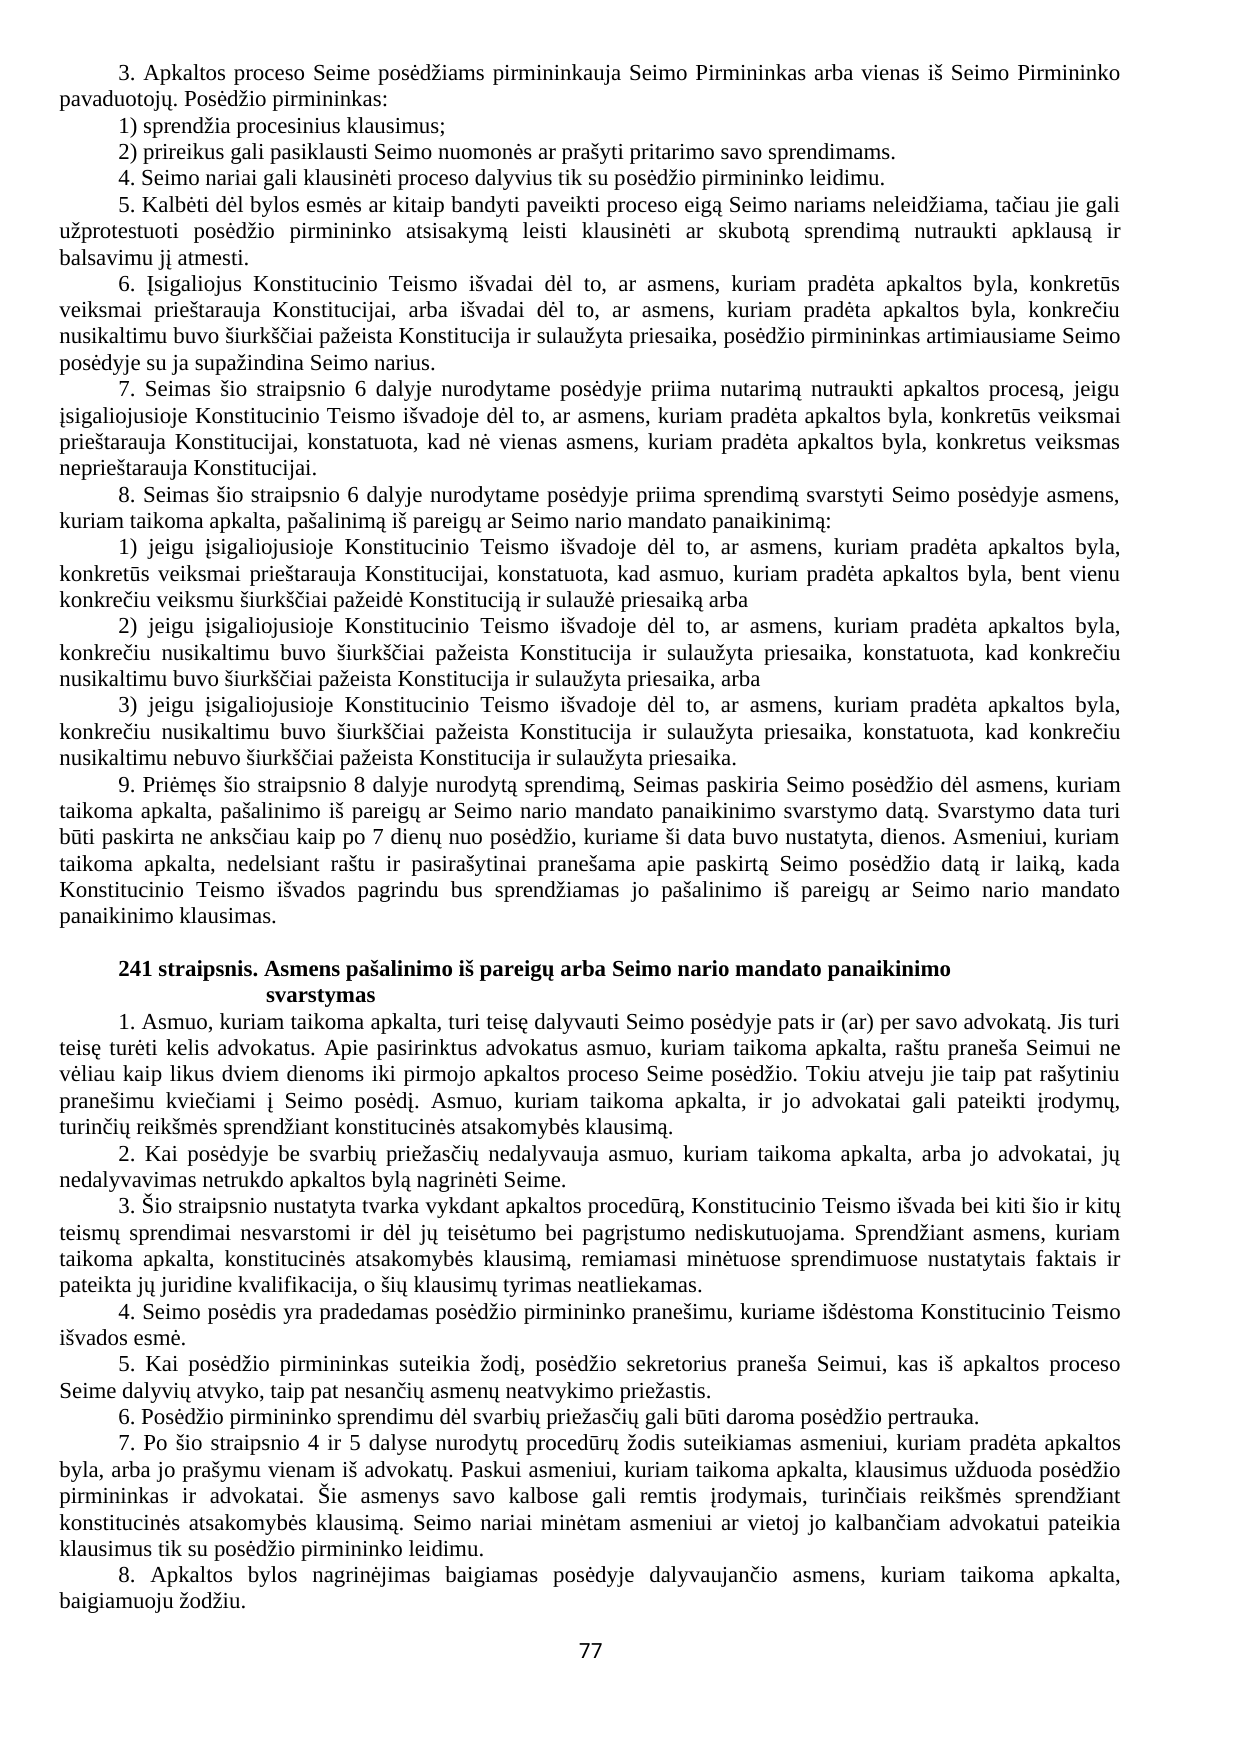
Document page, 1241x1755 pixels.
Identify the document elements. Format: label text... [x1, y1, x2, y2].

text svarstymas [59, 981, 1122, 1008]
text 3. Šio straipsnio nustatyta tvarka vykdant apkaltos procedūrą, Konstitucinio Teismo išvada bei kiti šio ir kitų teismų sprendimai nesvarstomi ir dėl jų teisėtumo bei pagrįstumo nediskutuojama. Sprendžiant asmens, kuriam taikoma apkalta, konstitucinės atsakomybės klausimą, remiamasi minėtuose sprendimuose nustatytais faktais ir pateikta jų juridine kvalifikacija, o šių klausimų tyrimas neatliekamas. [59, 1192, 1122, 1298]
text 2) jeigu įsigaliojusioje Konstitucinio Teismo išvadoje dėl to, ar asmens, kuriam pradėta apkaltos byla, konkrečiu nusikaltimu buvo šiurkščiai pažeista Konstitucija ir sulaužyta priesaika, konstatuota, kad konkrečiu nusikaltimu buvo šiurkščiai pažeista Konstitucija ir sulaužyta priesaika, arba [59, 612, 1122, 692]
text 5. Kai posėdžio pirmininkas suteikia žodį, posėdžio sekretorius praneša Seimui, kas iš apkaltos proceso Seime dalyvių atvyko, taip pat nesančių asmenų neatvykimo priežastis. [59, 1350, 1122, 1403]
text 7. Po šio straipsnio 4 ir 5 dalyse nurodytų procedūrų žodis suteikiamas asmeniui, kuriam pradėta apkaltos byla, arba jo prašymu vienam iš advokatų. Paskui asmeniui, kuriam taikoma apkalta, klausimus užduoda posėdžio pirmininkas ir advokatai. Šie asmenys savo kalbose gali remtis įrodymais, turinčiais reikšmės sprendžiant konstitucinės atsakomybės klausimą. Seimo nariai minėtam asmeniui ar vietoj jo kalbančiam advokatui pateikia klausimus tik su posėdžio pirmininko leidimu. [59, 1429, 1122, 1561]
text 4. Seimo posėdis yra pradedamas posėdžio pirmininko pranešimu, kuriame išdėstoma Konstitucinio Teismo išvados esmė. [59, 1298, 1122, 1350]
text 7. Seimas šio straipsnio 6 dalyje nurodytame posėdyje priima nutarimą nutraukti apkaltos procesą, jeigu įsigaliojusioje Konstitucinio Teismo išvadoje dėl to, ar asmens, kuriam pradėta apkaltos byla, konkretūs veiksmai prieštarauja Konstitucijai, konstatuota, kad nė vienas asmens, kuriam pradėta apkaltos byla, konkretus veiksmas neprieštarauja Konstitucijai. [59, 375, 1122, 481]
text 3. Apkaltos proceso Seime posėdžiams pirmininkauja Seimo Pirmininkas arba vienas iš Seimo Pirmininko pavaduotojų. Posėdžio pirmininkas: [59, 59, 1122, 112]
text 8. Apkaltos bylos nagrinėjimas baigiamas posėdyje dalyvaujančio asmens, kuriam taikoma apkalta, baigiamuoju žodžiu. [59, 1561, 1122, 1614]
text 3) jeigu įsigaliojusioje Konstitucinio Teismo išvadoje dėl to, ar asmens, kuriam pradėta apkaltos byla, konkrečiu nusikaltimu buvo šiurkščiai pažeista Konstitucija ir sulaužyta priesaika, konstatuota, kad konkrečiu nusikaltimu nebuvo šiurkščiai pažeista Konstitucija ir sulaužyta priesaika. [59, 692, 1122, 771]
text 2. Kai posėdyje be svarbių priežasčių nedalyvauja asmuo, kuriam taikoma apkalta, arba jo advokatai, jų nedalyvavimas netrukdo apkaltos bylą nagrinėti Seime. [59, 1139, 1122, 1192]
text 9. Priėmęs šio straipsnio 8 dalyje nurodytą sprendimą, Seimas paskiria Seimo posėdžio dėl asmens, kuriam taikoma apkalta, pašalinimo iš pareigų ar Seimo nario mandato panaikinimo svarstymo datą. Svarstymo data turi būti paskirta ne anksčiau kaip po 7 dienų nuo posėdžio, kuriame ši data buvo nustatyta, dienos. Asmeniui, kuriam taikoma apkalta, nedelsiant raštu ir pasirašytinai pranešama apie paskirtą Seimo posėdžio datą ir laiką, kada Konstitucinio Teismo išvados pagrindu bus sprendžiamas jo pašalinimo iš pareigų ar Seimo nario mandato panaikinimo klausimas. [59, 771, 1122, 929]
text 6. Posėdžio pirmininko sprendimu dėl svarbių priežasčių gali būti daroma posėdžio pertrauka. [59, 1403, 1122, 1429]
text 4. Seimo nariai gali klausinėti proceso dalyvius tik su posėdžio pirmininko leidimu. [59, 164, 1122, 191]
text 2) prireikus gali pasiklausti Seimo nuomonės ar prašyti pritarimo savo sprendimams. [59, 138, 1122, 164]
text 6. Įsigaliojus Konstitucinio Teismo išvadai dėl to, ar asmens, kuriam pradėta apkaltos byla, konkretūs veiksmai prieštarauja Konstitucijai, arba išvadai dėl to, ar asmens, kuriam pradėta apkaltos byla, konkrečiu nusikaltimu buvo šiurkščiai pažeista Konstitucija ir sulaužyta priesaika, posėdžio pirmininkas artimiausiame Seimo posėdyje su ja supažindina Seimo narius. [59, 270, 1122, 375]
text 1. Asmuo, kuriam taikoma apkalta, turi teisę dalyvauti Seimo posėdyje pats ir (ar) per savo advokatą. Jis turi teisę turėti kelis advokatus. Apie pasirinktus advokatus asmuo, kuriam taikoma apkalta, raštu praneša Seimui ne vėliau kaip likus dviem dienoms iki pirmojo apkaltos proceso Seime posėdžio. Tokiu atveju jie taip pat rašytiniu pranešimu kviečiami į Seimo posėdį. Asmuo, kuriam taikoma apkalta, ir jo advokatai gali pateikti įrodymų, turinčių reikšmės sprendžiant konstitucinės atsakomybės klausimą. [59, 1008, 1122, 1139]
text 1) jeigu įsigaliojusioje Konstitucinio Teismo išvadoje dėl to, ar asmens, kuriam pradėta apkaltos byla, konkretūs veiksmai prieštarauja Konstitucijai, konstatuota, kad asmuo, kuriam pradėta apkaltos byla, bent vienu konkrečiu veiksmu šiurkščiai pažeidė Konstituciją ir sulaužė priesaiką arba [59, 533, 1122, 612]
text 1) sprendžia procesinius klausimus; [59, 112, 1122, 138]
text 241 straipsnis. Asmens pašalinimo iš pareigų arba Seimo nario mandato panaikinimo [59, 955, 1122, 981]
text 8. Seimas šio straipsnio 6 dalyje nurodytame posėdyje priima sprendimą svarstyti Seimo posėdyje asmens, kuriam taikoma apkalta, pašalinimą iš pareigų ar Seimo nario mandato panaikinimą: [59, 481, 1122, 533]
text 5. Kalbėti dėl bylos esmės ar kitaip bandyti paveikti proceso eigą Seimo nariams neleidžiama, tačiau jie gali užprotestuoti posėdžio pirmininko atsisakymą leisti klausinėti ar skubotą sprendimą nutraukti apklausą ir balsavimu jį atmesti. [59, 191, 1122, 270]
